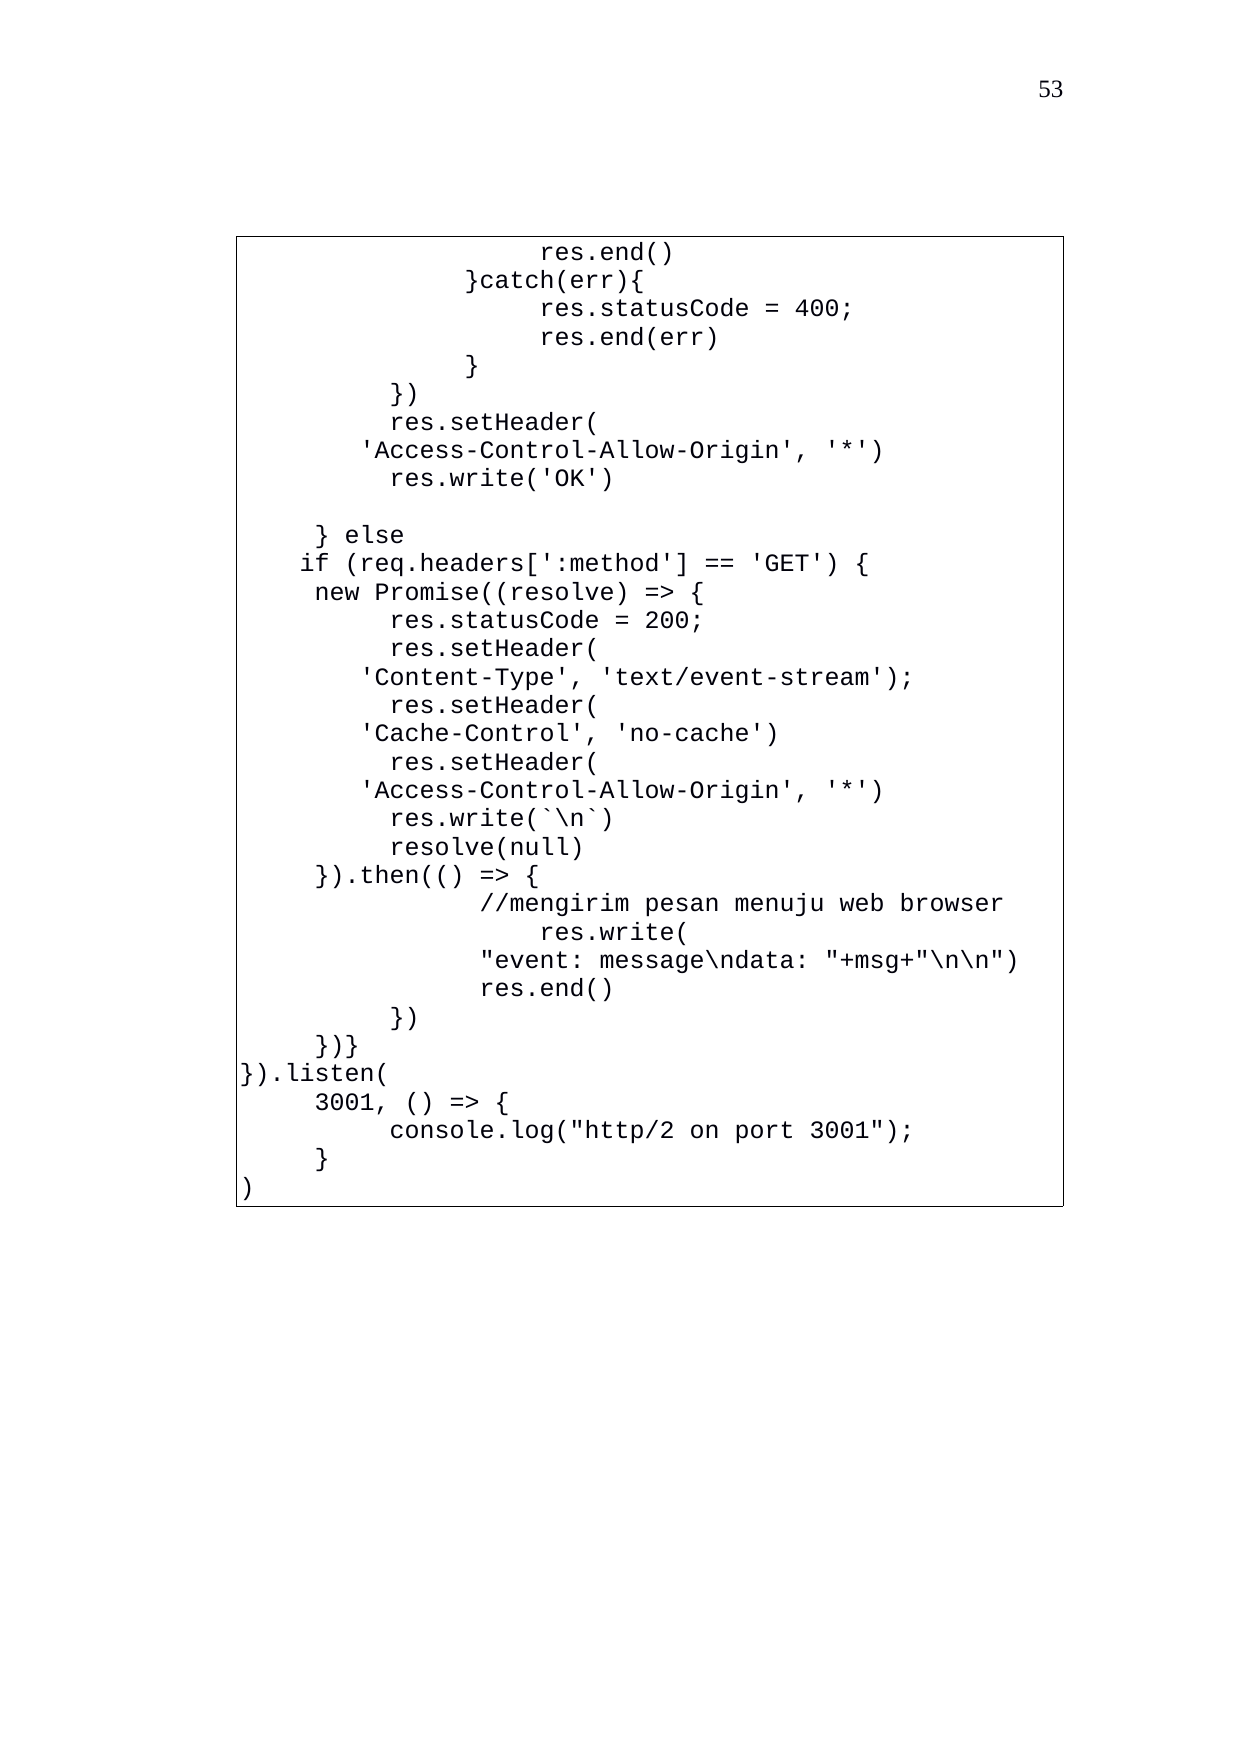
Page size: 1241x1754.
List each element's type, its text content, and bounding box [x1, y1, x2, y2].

table_header res.end() }catch(err){ res.statusCode = 400; res.end(err) } }) res.setHeader( 'Access-Control-Allow-Origin', '*') res.write('OK') } else if (req.headers[':method'] == 'GET') { new Promise((resolve) => { res.statusCode = 200; res.setHeader( 'Content-Type', 'text/event-stream'); res.setHeader( 'Cache-Control', 'no-cache') res.setHeader( 'Access-Control-Allow-Origin', '*') res.write(`\n`) resolve(null) }).then(() => { //mengirim pesan menuju web browser res.write( "event: message\ndata: "+msg+"\n\n") res.end() }) })} }).listen( 3001, () => { console.log("http/2 on port 3001"); } ) [237, 237, 1063, 1206]
